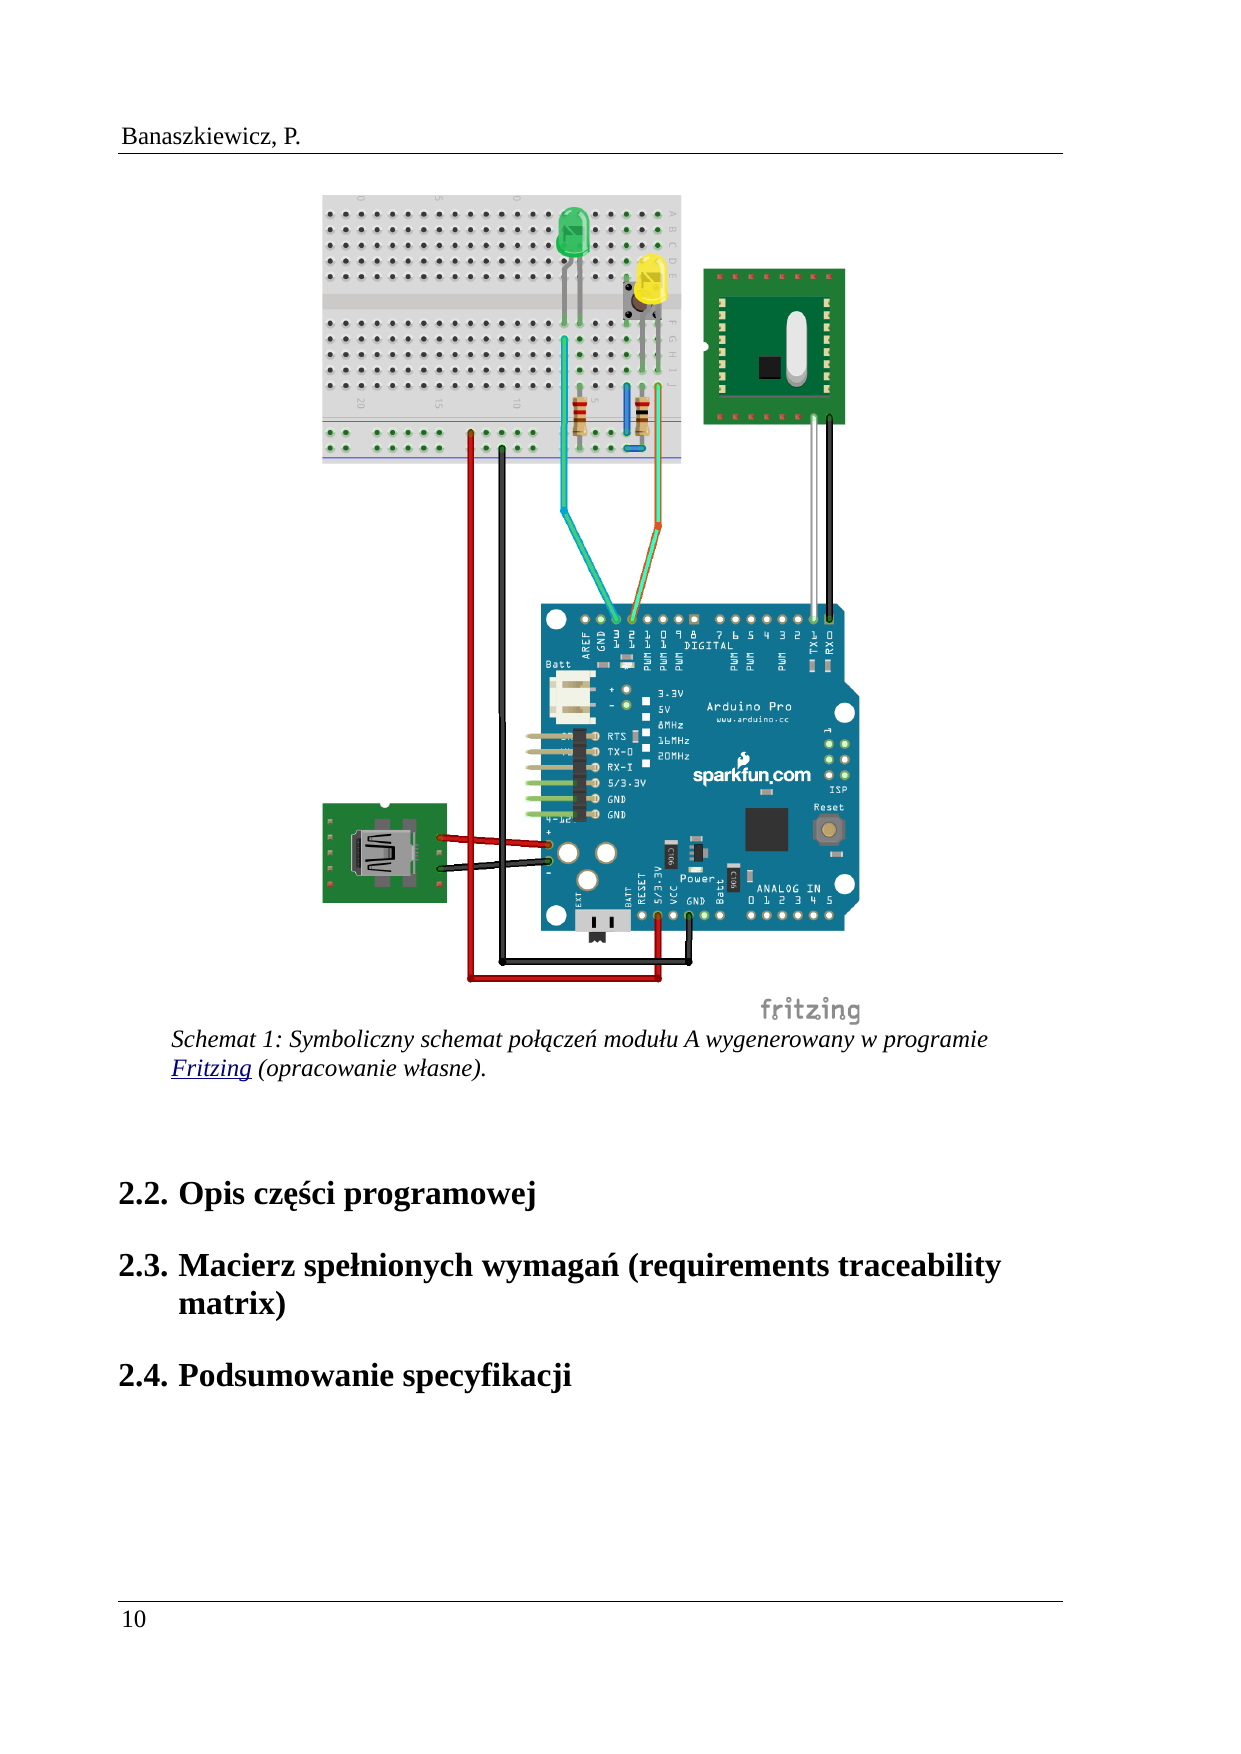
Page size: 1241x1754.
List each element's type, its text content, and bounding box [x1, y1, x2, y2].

text Schemat 1: Symboliczny schemat połączeń modułu A wygenerowany w programie Fritzing (opracowanie własne). [171, 1025, 1011, 1082]
subtitle Macierz spełnionych wymagań (requirements traceability matrix) [118, 1245, 1063, 1322]
picture [322, 195, 860, 1025]
subtitle Podsumowanie specyfikacji [118, 1355, 1063, 1394]
subtitle Opis części programowej [118, 1173, 1063, 1211]
